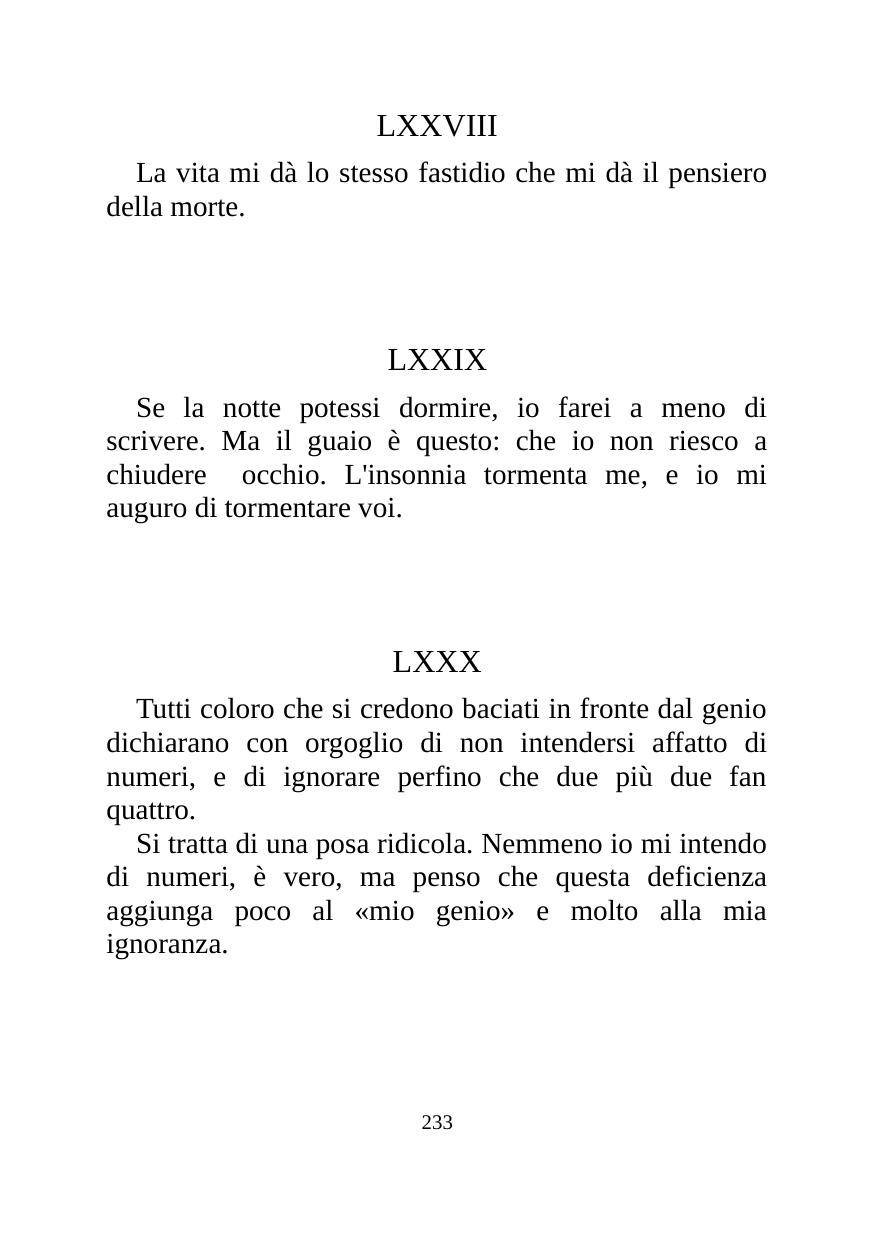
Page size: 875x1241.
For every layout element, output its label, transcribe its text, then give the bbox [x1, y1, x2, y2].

subtitle LXXVIII [106, 106, 768, 143]
text Se la notte potessi dormire, io farei a meno di scrivere. Ma il guaio è questo: che io non riesco a chiudere occhio. L'insonnia tormenta me, e io mi auguro di tormentare voi. [106, 390, 768, 524]
subtitle LXXX [106, 642, 768, 679]
text La vita mi dà lo stesso fastidio che mi dà il pensiero della morte. [106, 156, 768, 223]
text Tutti coloro che si credono baciati in fronte dal genio dichiarano con orgoglio di non intendersi affatto di numeri, e di ignorare perfino che due più due fan quattro. [106, 692, 768, 826]
text Si tratta di una posa ridicola. Nemmeno io mi intendo di numeri, è vero, ma penso che questa deficienza aggiunga poco al «mio genio» e molto alla mia ignoranza. [106, 826, 768, 960]
subtitle LXXIX [106, 341, 768, 378]
